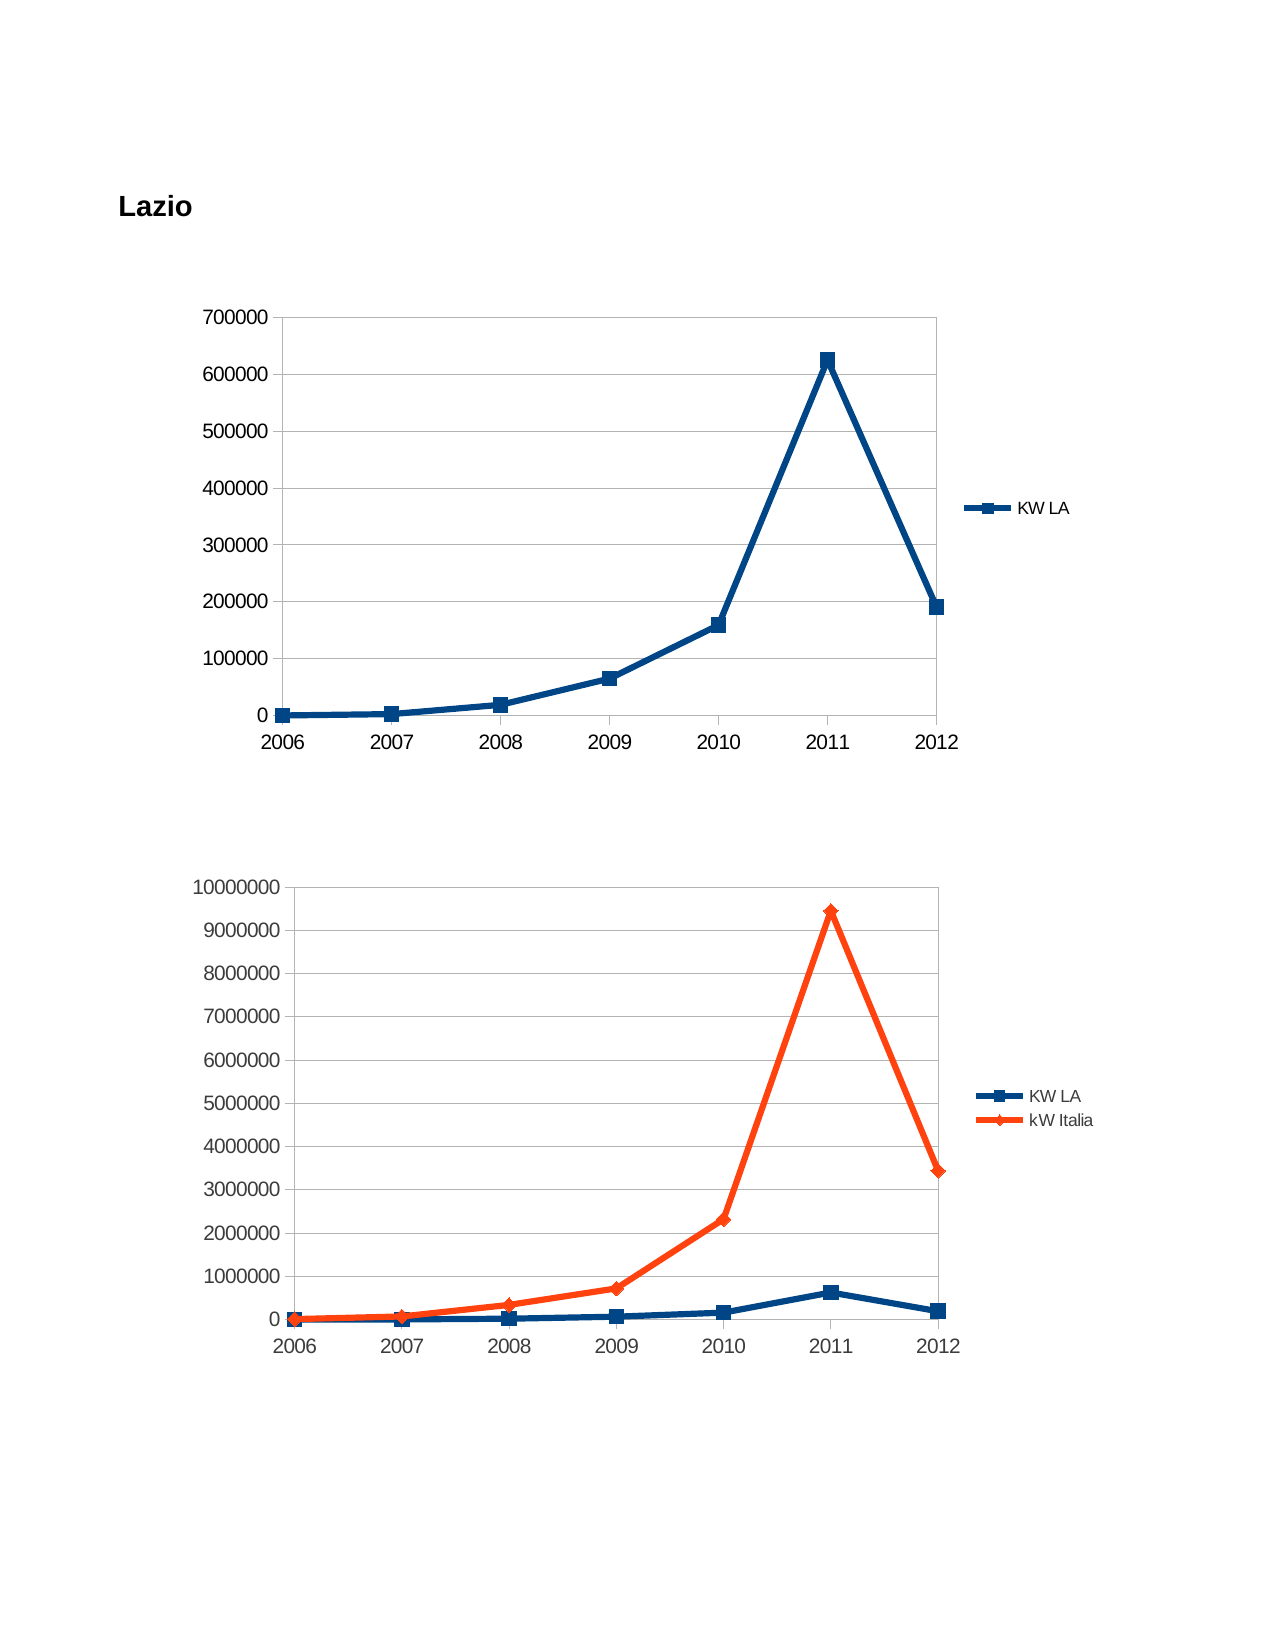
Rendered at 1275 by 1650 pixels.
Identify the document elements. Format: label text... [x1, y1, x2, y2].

subtitle Lazio [118, 189, 1157, 223]
